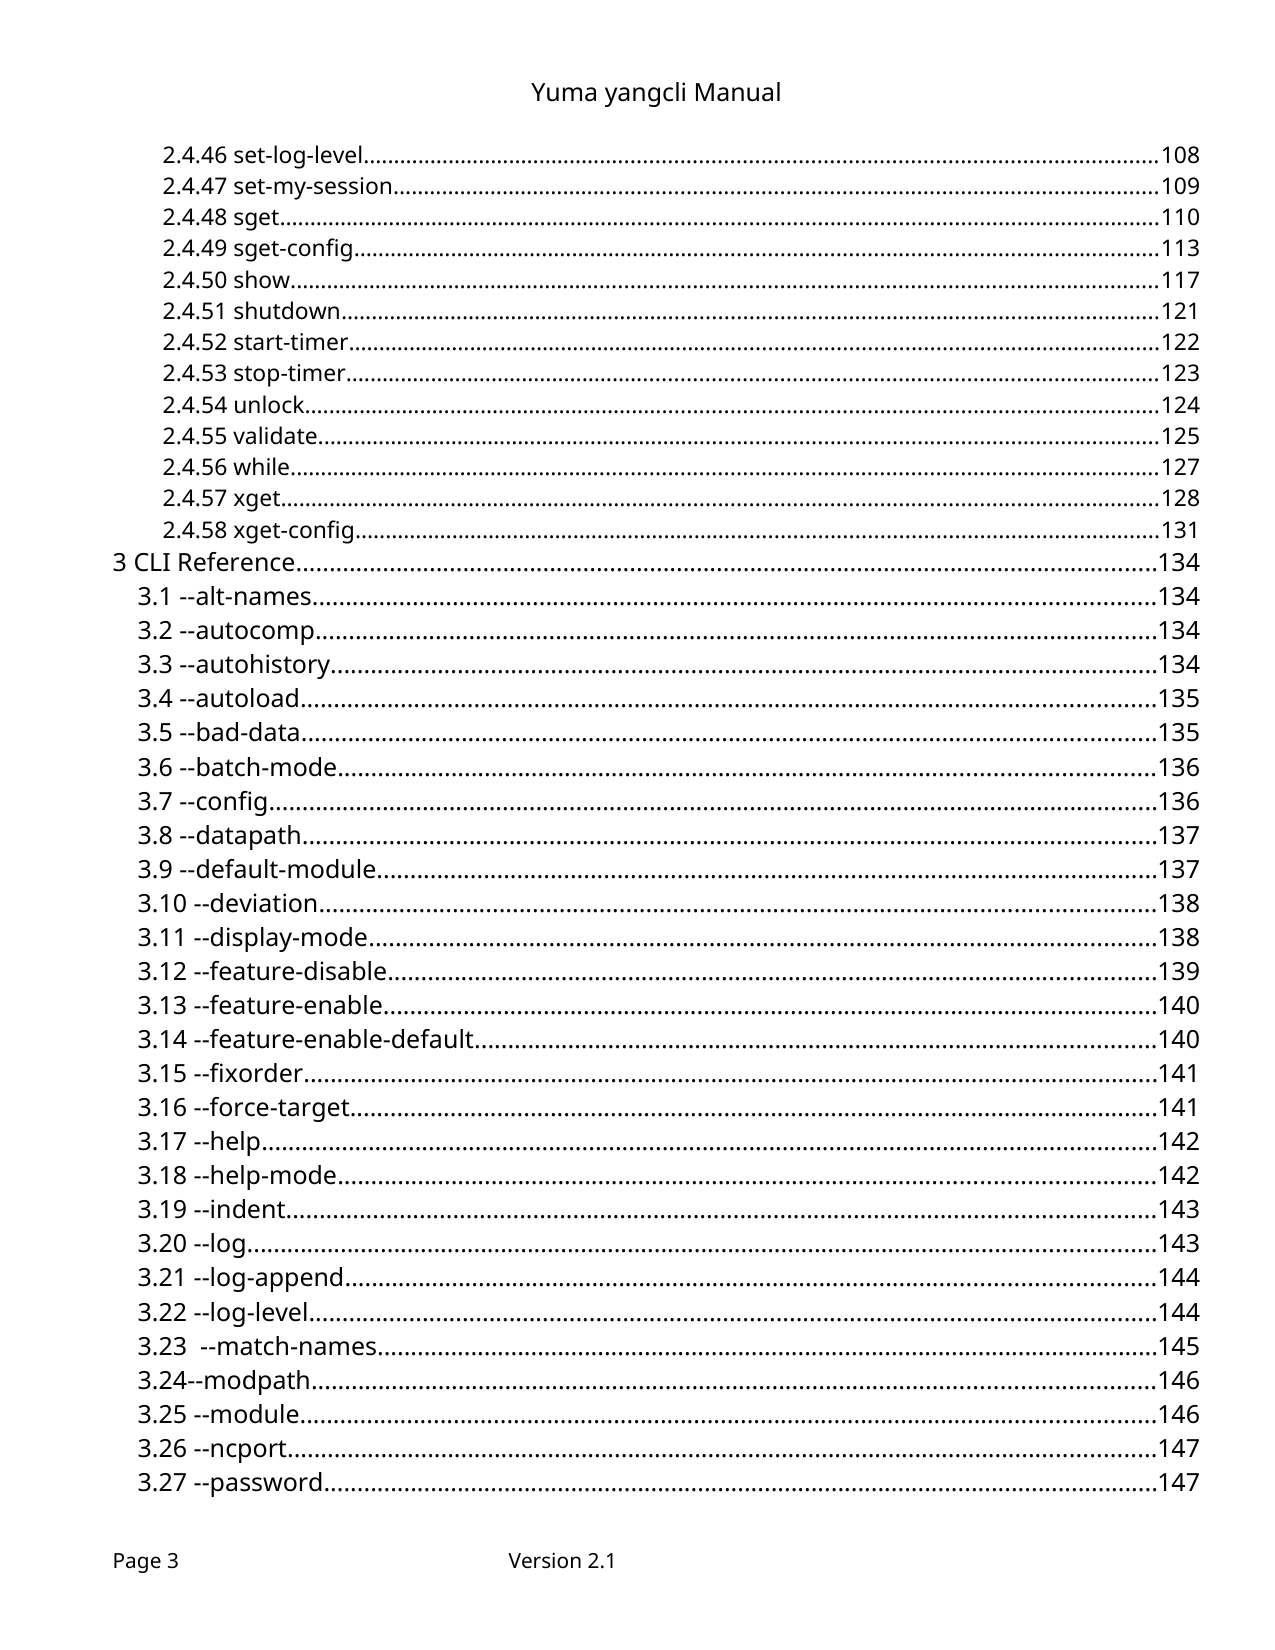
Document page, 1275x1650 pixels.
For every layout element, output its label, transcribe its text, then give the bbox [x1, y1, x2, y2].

text 2.4.48 sget 110 [162, 201, 1200, 232]
text 3.6 --batch-mode 136 [137, 749, 1200, 783]
text 2.4.52 start-timer 122 [162, 326, 1200, 357]
text 3.27 --password 147 [137, 1464, 1200, 1498]
text 2.4.49 sget-config 113 [162, 232, 1200, 263]
text 3.21 --log-append 144 [137, 1260, 1200, 1294]
text 3.1 --alt-names 134 [137, 579, 1200, 613]
text 2.4.53 stop-timer 123 [162, 357, 1200, 388]
text 3.17 --help 142 [137, 1124, 1200, 1158]
text 3.23 --match-names 145 [137, 1328, 1200, 1362]
text 3.8 --datapath 137 [137, 817, 1200, 851]
text 3.25 --module 146 [137, 1396, 1200, 1430]
text 2.4.55 validate 125 [162, 420, 1200, 451]
text 2.4.46 set-log-level 108 [162, 138, 1200, 170]
text 3.2 --autocomp 134 [137, 613, 1200, 647]
text 3.26 --ncport 147 [137, 1430, 1200, 1464]
text 2.4.47 set-my-session 109 [162, 170, 1200, 201]
text 3.11 --display-mode 138 [137, 919, 1200, 953]
text 3.5 --bad-data 135 [137, 715, 1200, 749]
text 2.4.58 xget-config 131 [162, 513, 1200, 545]
text 3.24--modpath 146 [137, 1362, 1200, 1396]
text 3.22 --log-level 144 [137, 1294, 1200, 1328]
text 2.4.54 unlock 124 [162, 388, 1200, 420]
text 2.4.51 shutdown 121 [162, 295, 1200, 326]
text 2.4.57 xget 128 [162, 482, 1200, 513]
text 3.4 --autoload 135 [137, 681, 1200, 715]
text 3.15 --fixorder 141 [137, 1056, 1200, 1090]
text 3.13 --feature-enable 140 [137, 988, 1200, 1022]
text 3.16 --force-target 141 [137, 1090, 1200, 1124]
text 3.20 --log 143 [137, 1226, 1200, 1260]
text 3.19 --indent 143 [137, 1192, 1200, 1226]
text 3.10 --deviation 138 [137, 885, 1200, 919]
text 2.4.50 show 117 [162, 263, 1200, 295]
text 2.4.56 while 127 [162, 451, 1200, 482]
text 3.9 --default-module 137 [137, 851, 1200, 885]
text 3.3 --autohistory 134 [137, 647, 1200, 681]
text 3 CLI Reference 134 [112, 545, 1200, 579]
text 3.14 --feature-enable-default 140 [137, 1022, 1200, 1056]
text 3.7 --config 136 [137, 783, 1200, 817]
text 3.12 --feature-disable 139 [137, 953, 1200, 988]
text 3.18 --help-mode 142 [137, 1158, 1200, 1192]
